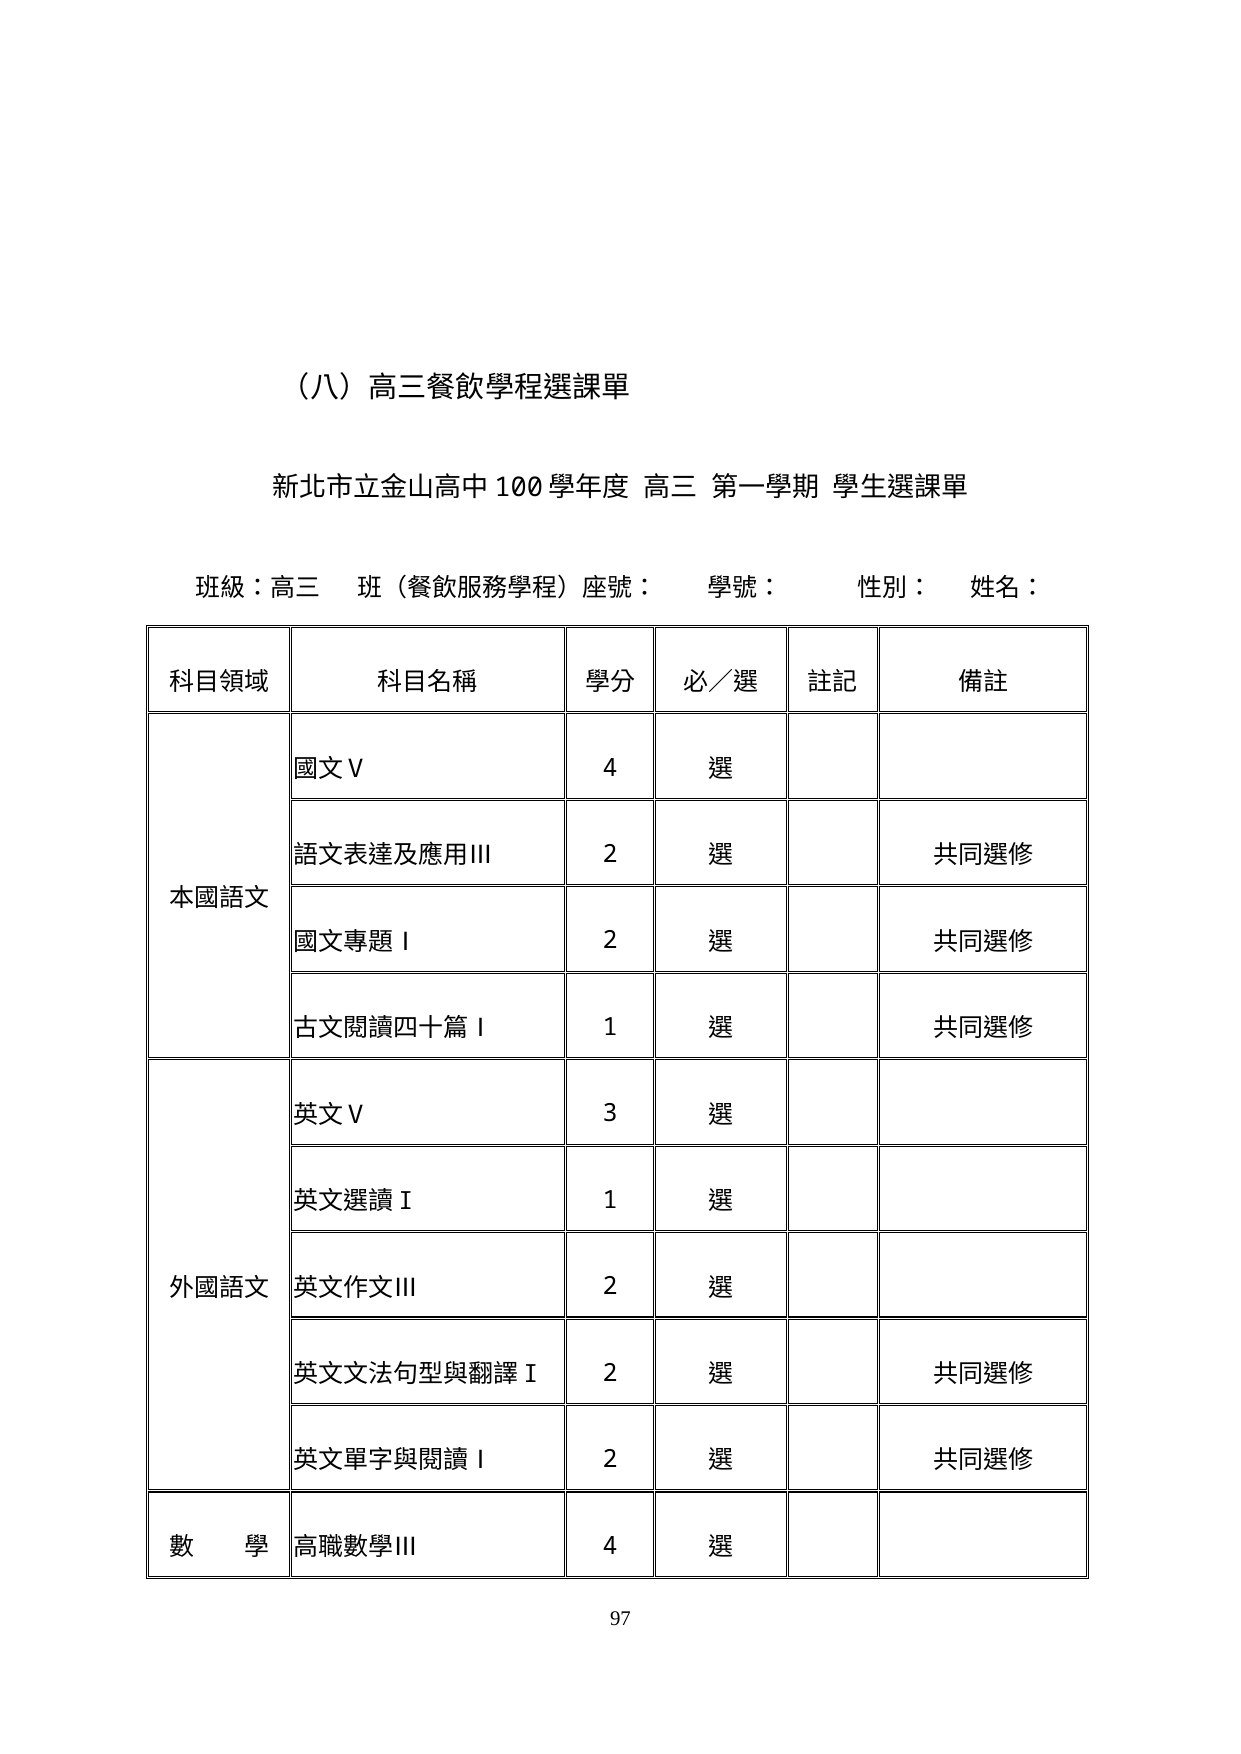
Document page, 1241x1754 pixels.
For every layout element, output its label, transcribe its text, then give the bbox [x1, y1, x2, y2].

table_header 備註 [880, 628, 1086, 711]
table_header 科目領域 [149, 628, 289, 711]
table_cell [1089, 884, 1093, 971]
table_cell 選 [656, 1406, 786, 1489]
table_cell [880, 714, 1086, 798]
table_cell 共同選修 [880, 974, 1086, 1057]
table_header [1089, 625, 1093, 711]
table_cell 英文Ⅴ [292, 1060, 564, 1143]
table_cell 2 [567, 1233, 653, 1316]
table_header 註記 [789, 628, 877, 711]
table_cell [789, 801, 877, 884]
table_cell 選 [656, 714, 786, 798]
table_cell 高職數學Ⅲ [292, 1493, 564, 1576]
table_cell 選 [656, 1320, 786, 1403]
table_cell 1 [567, 974, 653, 1057]
table_cell 3 [567, 1060, 653, 1143]
table_cell [1089, 1489, 1093, 1576]
table_cell 選 [656, 974, 786, 1057]
table_cell [880, 1233, 1086, 1316]
table_cell 選 [656, 1233, 786, 1316]
table_cell 2 [567, 887, 653, 971]
table_cell 英文選讀I [292, 1147, 564, 1230]
table_cell [1089, 1316, 1093, 1403]
table_cell [1089, 1403, 1093, 1489]
table_cell [1089, 798, 1093, 884]
table_cell [789, 887, 877, 971]
table_cell 數 學 [149, 1493, 289, 1576]
table_cell [789, 974, 877, 1057]
table_cell [789, 1320, 877, 1403]
table_cell [880, 1493, 1086, 1576]
table_cell 英文單字與閱讀Ⅰ [292, 1406, 564, 1489]
table_cell [789, 1147, 877, 1230]
table_cell 2 [567, 801, 653, 884]
table_cell [789, 1406, 877, 1489]
table_cell 2 [567, 1406, 653, 1489]
table_cell 共同選修 [880, 801, 1086, 884]
table_cell [1089, 971, 1093, 1057]
text 班級：高三 班（餐飲服務學程）座號： 學號： 性別： 姓名： [118, 543, 1122, 606]
table_header 科目名稱 [292, 628, 564, 711]
table_cell 選 [656, 801, 786, 884]
table_cell [1089, 1230, 1093, 1316]
table_cell [1089, 1057, 1093, 1143]
table_cell 共同選修 [880, 887, 1086, 971]
table_cell 共同選修 [880, 1320, 1086, 1403]
table_cell 本國語文 [149, 714, 289, 1057]
table_cell 英文文法句型與翻譯I [292, 1320, 564, 1403]
table_cell 4 [567, 1493, 653, 1576]
table_cell 選 [656, 1147, 786, 1230]
text （八）高三餐飲學程選課單 [281, 343, 1122, 406]
table_cell [789, 714, 877, 798]
table_header 學分 [567, 628, 653, 711]
table_cell 選 [656, 1060, 786, 1143]
table_cell 語文表達及應用Ⅲ [292, 801, 564, 884]
text 新北市立金山高中100學年度 高三 第一學期 學生選課單 [118, 443, 1122, 506]
table_cell [1089, 1144, 1093, 1230]
table_cell 英文作文Ⅲ [292, 1233, 564, 1316]
table_cell 國文Ⅴ [292, 714, 564, 798]
table_cell [1089, 711, 1093, 798]
table_cell 國文專題Ⅰ [292, 887, 564, 971]
table_cell 4 [567, 714, 653, 798]
table_cell 選 [656, 887, 786, 971]
table_header 必／選 [656, 628, 786, 711]
table_cell [880, 1147, 1086, 1230]
table_cell 1 [567, 1147, 653, 1230]
table_cell [880, 1060, 1086, 1143]
table_cell [789, 1493, 877, 1576]
table_cell 外國語文 [149, 1060, 289, 1489]
table_cell [789, 1060, 877, 1143]
table_cell 選 [656, 1493, 786, 1576]
table_cell 古文閱讀四十篇Ⅰ [292, 974, 564, 1057]
table_cell 2 [567, 1320, 653, 1403]
table_cell 共同選修 [880, 1406, 1086, 1489]
table_cell [789, 1233, 877, 1316]
